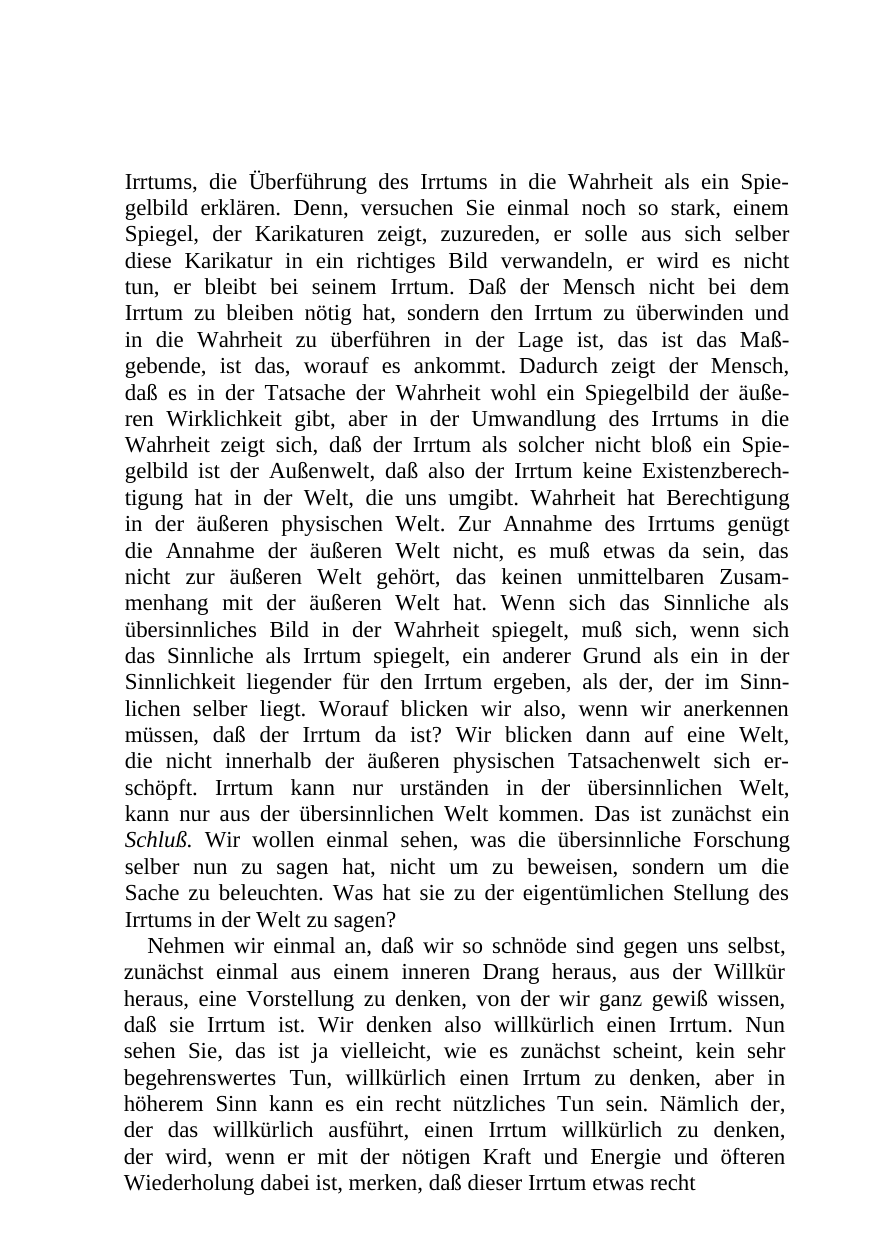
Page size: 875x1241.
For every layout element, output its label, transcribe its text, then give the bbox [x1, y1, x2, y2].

text Nehmen wir einmal an, daß wir so schnöde sind gegen uns selbst, zunächst einmal aus einem inneren Drang heraus, aus der Willkür heraus, eine Vorstellung zu denken, von der wir ganz gewiß wissen, daß sie Irrtum ist. Wir denken also willkürlich einen Irrtum. Nun sehen Sie, das ist ja vielleicht, wie es zunächst scheint, kein sehr begehrenswertes Tun, willkürlich einen Irrtum zu denken, aber in höherem Sinn kann es ein recht nützliches Tun sein. Nämlich der, der das willkürlich ausführt, einen Irrtum willkürlich zu denken, der wird, wenn er mit der nötigen Kraft und Energie und öfteren Wiederholung dabei ist, merken, daß dieser Irrtum etwas recht [123, 932, 787, 1196]
text Irrtums, die Überführung des Irrtums in die Wahrheit als ein Spie- gelbild erklären. Denn, versuchen Sie einmal noch so stark, einem Spiegel, der Karikaturen zeigt, zuzureden, er solle aus sich selber diese Karikatur in ein richtiges Bild verwandeln, er wird es nicht tun, er bleibt bei seinem Irrtum. Daß der Mensch nicht bei dem Irrtum zu bleiben nötig hat, sondern den Irrtum zu überwinden und in die Wahrheit zu überführen in der Lage ist, das ist das Maß- gebende, ist das, worauf es ankommt. Dadurch zeigt der Mensch, daß es in der Tatsache der Wahrheit wohl ein Spiegelbild der äuße- ren Wirklichkeit gibt, aber in der Umwandlung des Irrtums in die Wahrheit zeigt sich, daß der Irrtum als solcher nicht bloß ein Spie- gelbild ist der Außenwelt, daß also der Irrtum keine Existenzberech- tigung hat in der Welt, die uns umgibt. Wahrheit hat Berechtigung in der äußeren physischen Welt. Zur Annahme des Irrtums genügt die Annahme der äußeren Welt nicht, es muß etwas da sein, das nicht zur äußeren Welt gehört, das keinen unmittelbaren Zusam- menhang mit der äußeren Welt hat. Wenn sich das Sinnliche als übersinnliches Bild in der Wahrheit spiegelt, muß sich, wenn sich das Sinnliche als Irrtum spiegelt, ein anderer Grund als ein in der Sinnlichkeit liegender für den Irrtum ergeben, als der, der im Sinn- lichen selber liegt. Worauf blicken wir also, wenn wir anerkennen müssen, daß der Irrtum da ist? Wir blicken dann auf eine Welt, die nicht innerhalb der äußeren physischen Tatsachenwelt sich er- schöpft. Irrtum kann nur urständen in der übersinnlichen Welt, kann nur aus der übersinnlichen Welt kommen. Das ist zunächst ein Schluß. Wir wollen einmal sehen, was die übersinnliche Forschung selber nun zu sagen hat, nicht um zu beweisen, sondern um die Sache zu beleuchten. Was hat sie zu der eigentümlichen Stellung des Irrtums in der Welt zu sagen? [124, 168, 791, 932]
